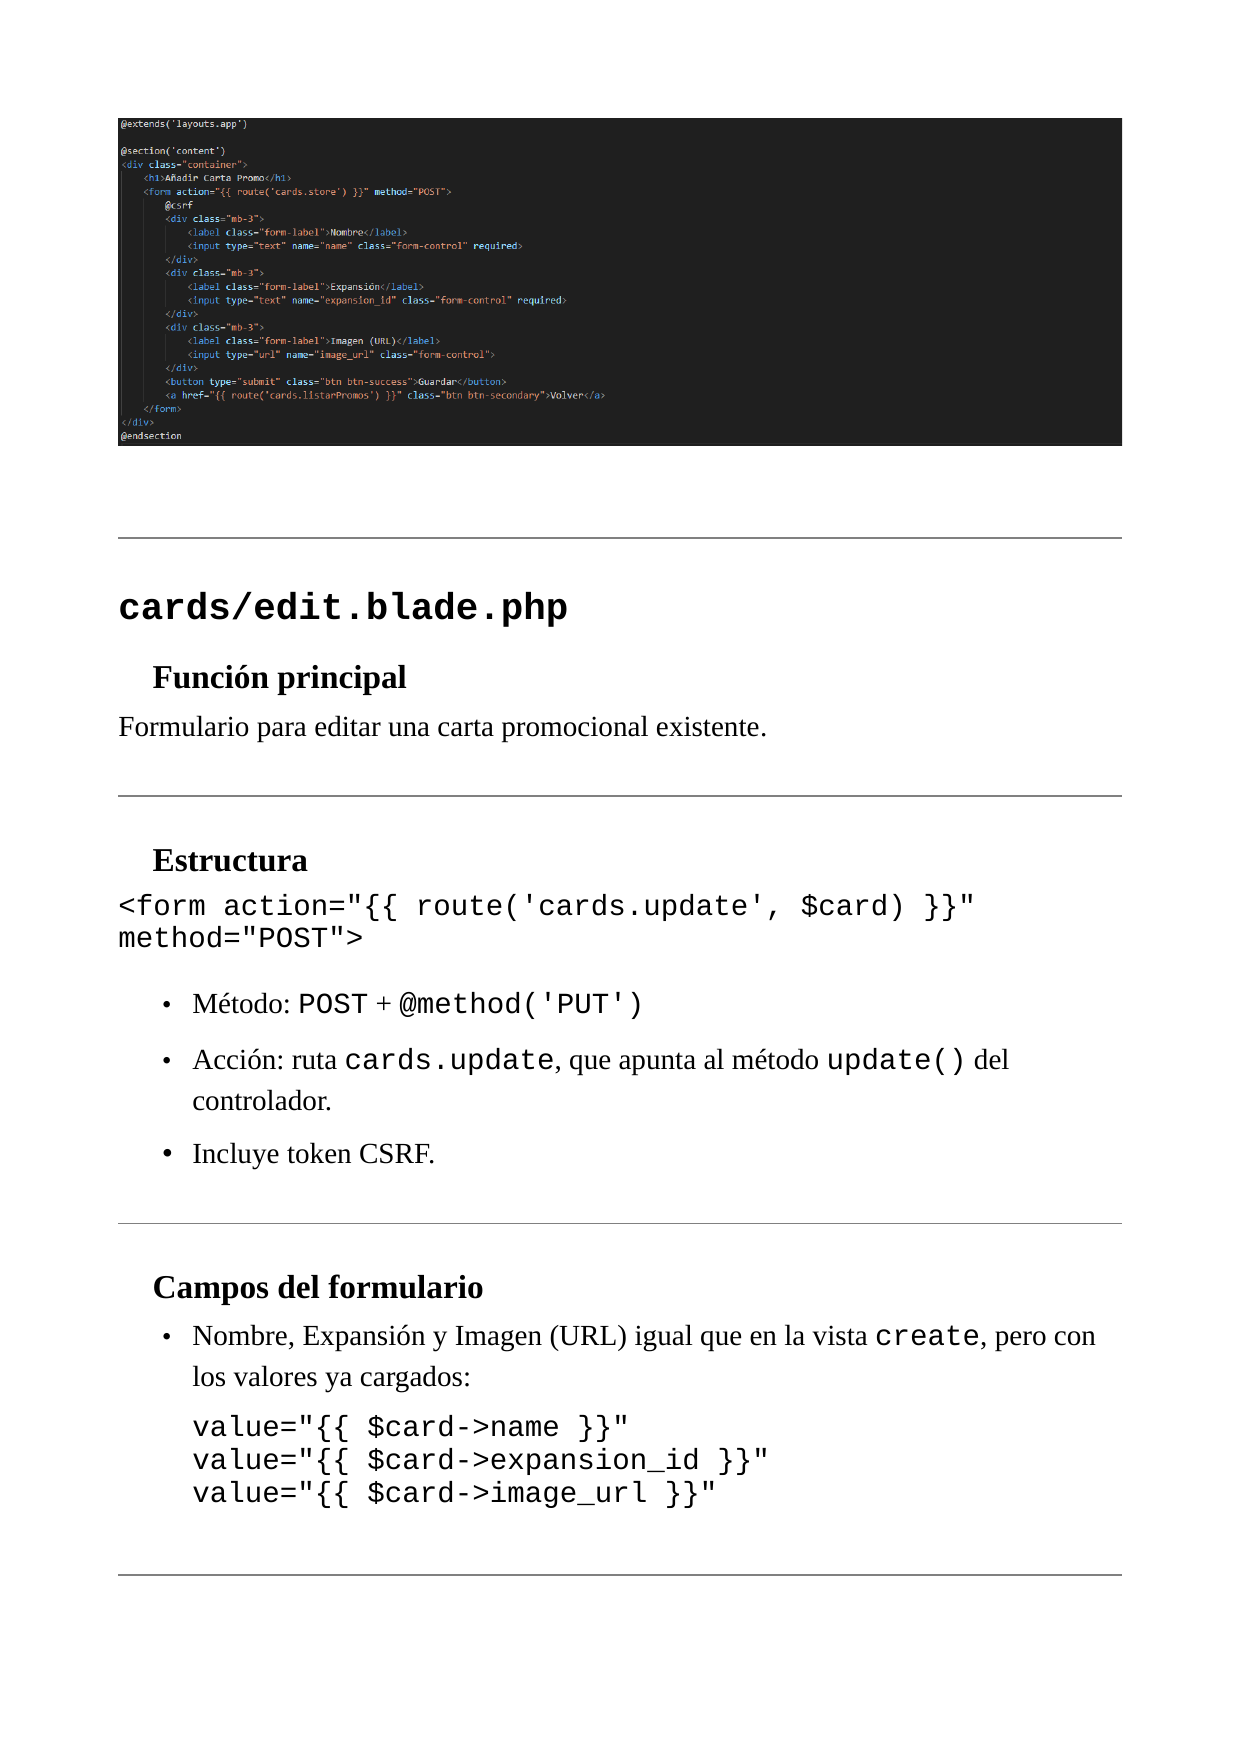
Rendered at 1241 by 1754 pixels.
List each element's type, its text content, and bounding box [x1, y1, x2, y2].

list Acción: ruta cards.update, que apunta al método update() del controlador. [162, 1042, 1122, 1117]
text <form action="{{ route('cards.update', $card) }}" method="POST"> [118, 891, 1122, 957]
picture [118, 118, 1123, 446]
subtitle 🧱 Estructura [118, 840, 1122, 878]
list Incluye token CSRF. [162, 1136, 1122, 1170]
list Método: POST + @method('PUT') [162, 986, 1122, 1022]
list value="{{ $card->name }}" [162, 1412, 1122, 1446]
subtitle cards/edit.blade.php [118, 588, 1122, 631]
list value="{{ $card->image_url }}" [162, 1478, 1122, 1512]
subtitle 📝 Campos del formulario [118, 1267, 1122, 1306]
text Formulario para editar una carta promocional existente. [118, 709, 1122, 742]
subtitle 🧩 Función principal [118, 658, 1122, 696]
list value="{{ $card->expansion_id }}" [162, 1446, 1122, 1478]
list Nombre, Expansión y Imagen (URL) igual que en la vista create, pero con los valores ya cargados: [162, 1318, 1122, 1393]
